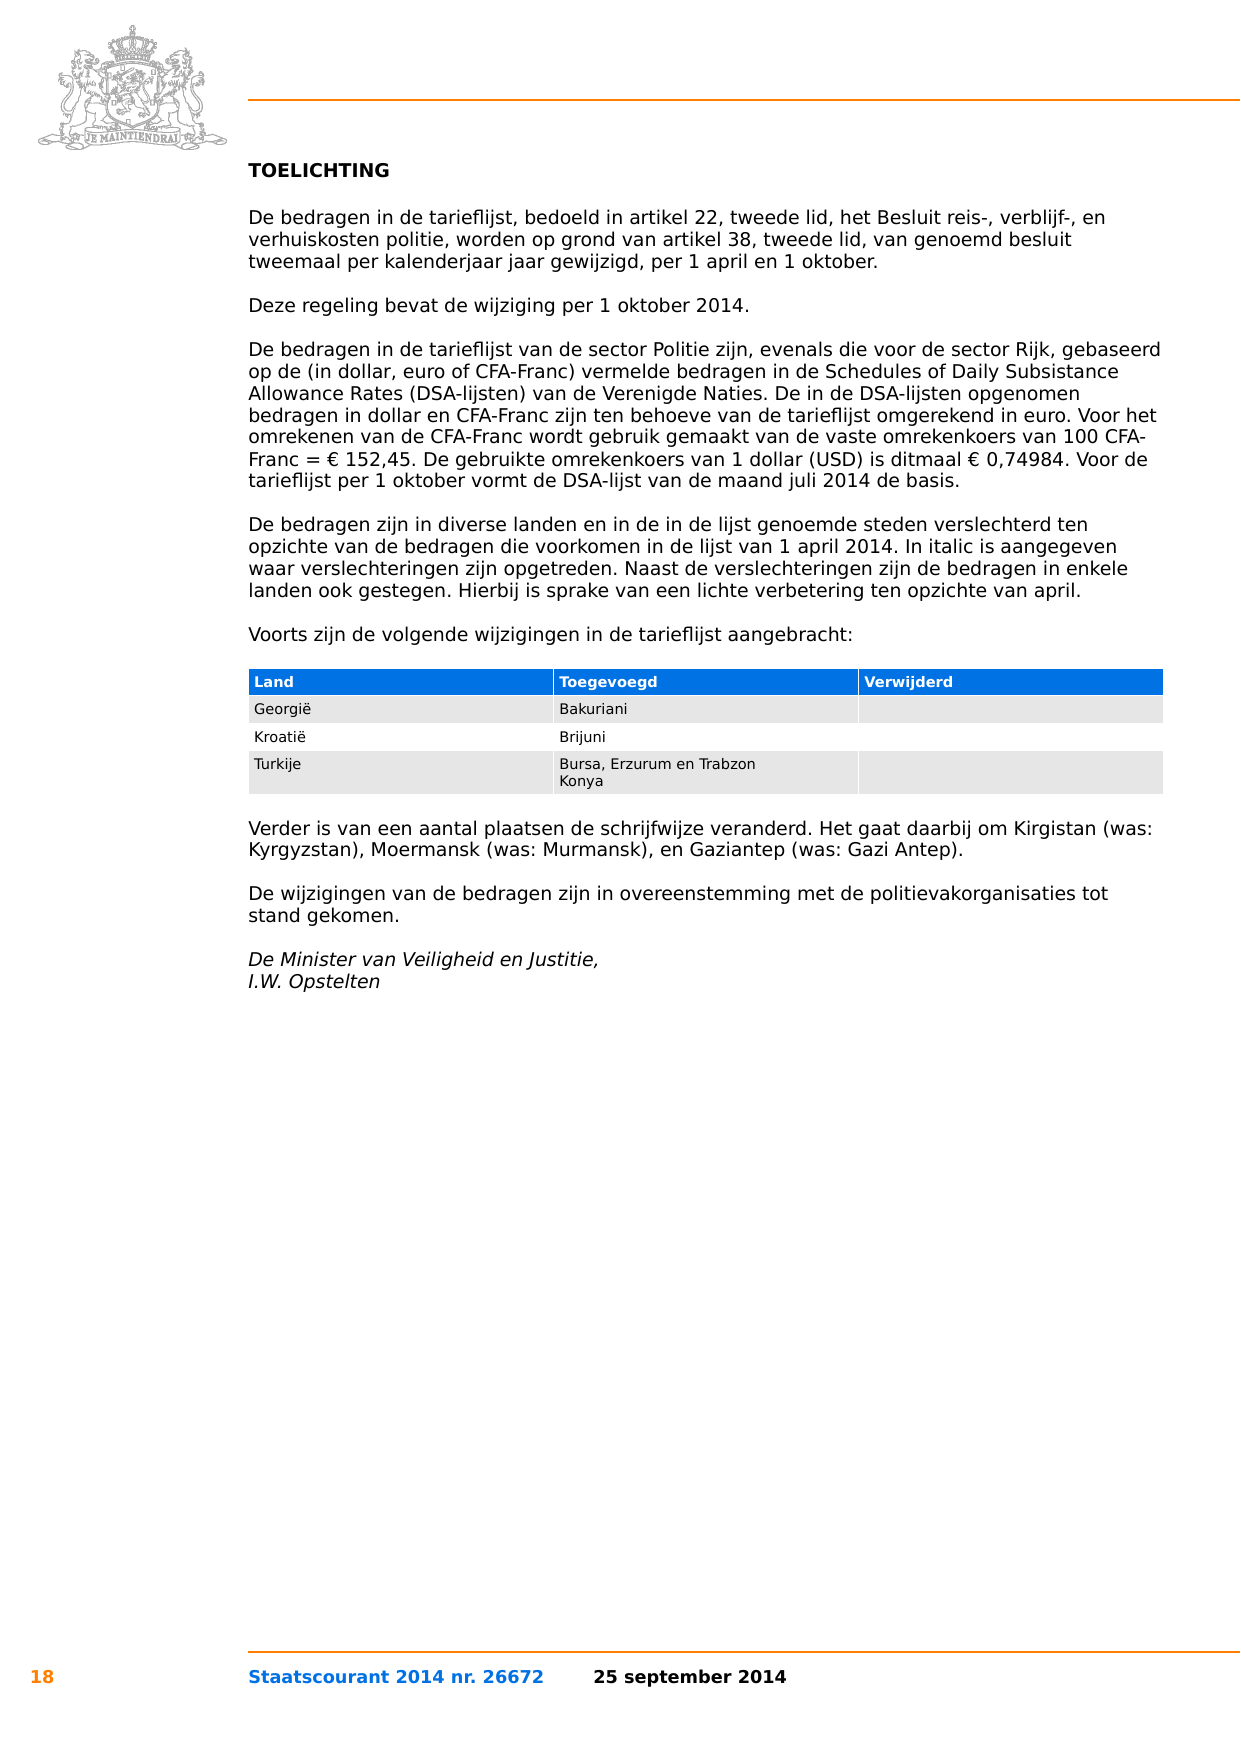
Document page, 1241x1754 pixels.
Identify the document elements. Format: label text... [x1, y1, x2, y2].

table_cell Bursa, Erzurum en Trabzon Konya [554, 751, 858, 794]
text De Minister van Veiligheid en Justitie, I.W. Opstelten [248, 949, 1163, 993]
text De wijzigingen van de bedragen zijn in overeenstemming met de politievakorganisaties tot stand gekomen. [248, 883, 1163, 927]
text Verder is van een aantal plaatsen de schrijfwijze veranderd. Het gaat daarbij om Kirgistan (was: Kyrgyzstan), Moermansk (was: Murmansk), en Gaziantep (was: Gazi Antep). [248, 817, 1163, 861]
picture [38, 25, 227, 150]
text Deze regeling bevat de wijziging per 1 oktober 2014. [248, 295, 1163, 317]
table_cell Georgië [249, 696, 553, 723]
text Voorts zijn de volgende wijzigingen in de tarieflijst aangebracht: [248, 624, 1163, 646]
table_header Toegevoegd [554, 669, 858, 695]
subtitle TOELICHTING [248, 160, 1163, 182]
table_cell [859, 696, 1163, 723]
text De bedragen in de tarieflijst van de sector Politie zijn, evenals die voor de sector Rijk, gebaseerd op de (in dollar, euro of CFA-Franc) vermelde bedragen in de Schedules of Daily Subsistance Allowance Rates (DSA-lijsten) van de Verenigde Naties. De in de DSA-lijsten opgenomen bedragen in dollar en CFA-Franc zijn ten behoeve van de tarieflijst omgerekend in euro. Voor het omrekenen van de CFA-Franc wordt gebruik gemaakt van de vaste omrekenkoers van 100 CFA-Franc = € 152,45. De gebruikte omrekenkoers van 1 dollar (USD) is ditmaal € 0,74984. Voor de tarieflijst per 1 oktober vormt de DSA-lijst van de maand juli 2014 de basis. [248, 338, 1163, 492]
table_cell [859, 724, 1163, 750]
text De bedragen zijn in diverse landen en in de in de lijst genoemde steden verslechterd ten opzichte van de bedragen die voorkomen in de lijst van 1 april 2014. In italic is aangegeven waar verslechteringen zijn opgetreden. Naast de verslechteringen zijn de bedragen in enkele landen ook gestegen. Hierbij is sprake van een lichte verbetering ten opzichte van april. [248, 514, 1163, 602]
table_cell Bakuriani [554, 696, 858, 723]
table_header Land [249, 669, 553, 695]
table_cell Turkije [249, 751, 553, 794]
table_cell [859, 751, 1163, 794]
table_header Verwijderd [859, 669, 1163, 695]
table_cell Brijuni [554, 724, 858, 750]
text De bedragen in de tarieflijst, bedoeld in artikel 22, tweede lid, het Besluit reis-, verblijf-, en verhuiskosten politie, worden op grond van artikel 38, tweede lid, van genoemd besluit tweemaal per kalenderjaar jaar gewijzigd, per 1 april en 1 oktober. [248, 207, 1163, 273]
table_cell Kroatië [249, 724, 553, 750]
